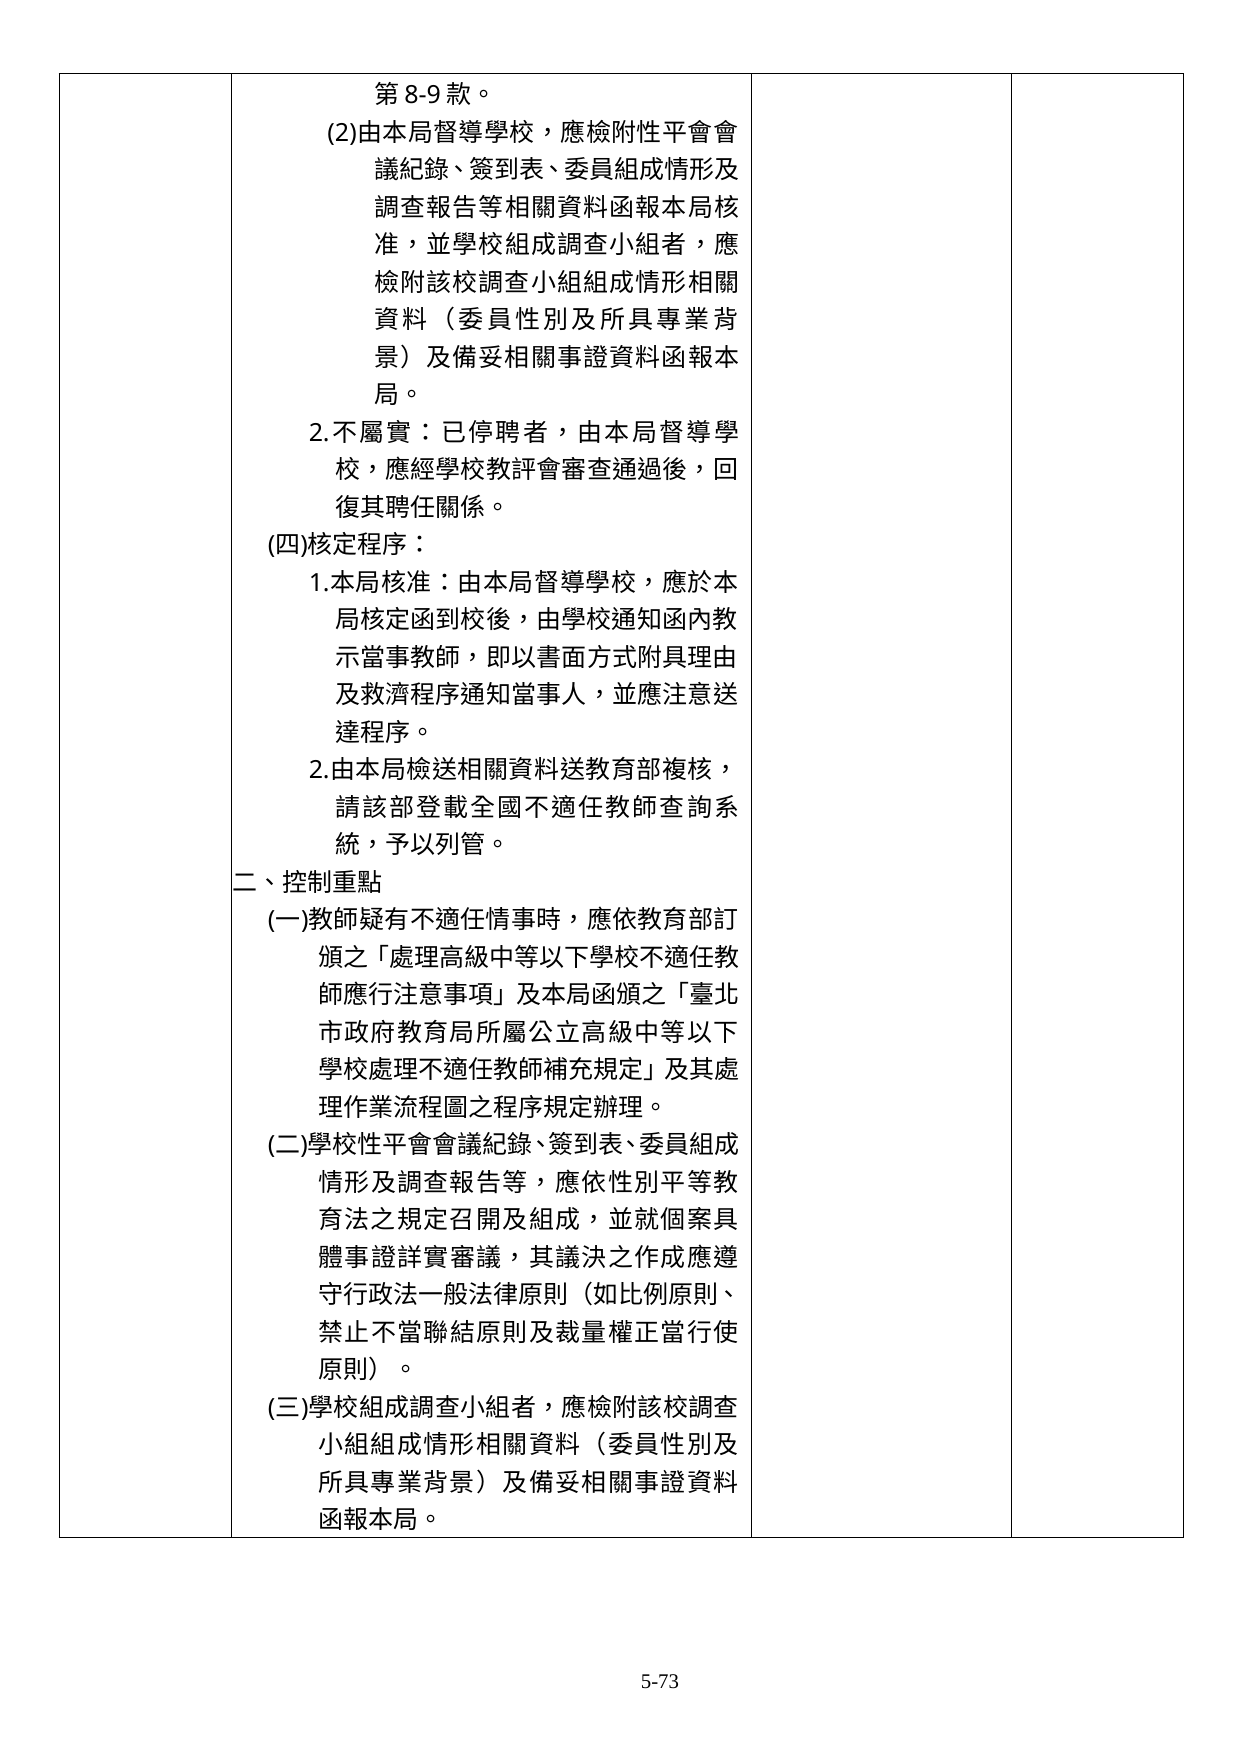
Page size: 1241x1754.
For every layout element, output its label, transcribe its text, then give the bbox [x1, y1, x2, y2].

table_cell [60, 74, 231, 1537]
table_cell 第8-9款。 (2)由本局督導學校，應檢附性平會會議紀錄、簽到表、委員組成情形及調查報告等相關資料函報本局核准，並學校組成調查小組者，應檢附該校調查小組組成情形相關資料（委員性別及所具專業背景）及備妥相關事證資料函報本局。 2.不屬實：已停聘者，由本局督導學校，應經學校教評會審查通過後，回復其聘任關係。 (四)核定程序： 1.本局核准：由本局督導學校，應於本局核定函到校後，由學校通知函內教示當事教師，即以書面方式附具理由及救濟程序通知當事人，並應注意送達程序。 2.由本局檢送相關資料送教育部複核，請該部登載全國不適任教師查詢系統，予以列管。 二、控制重點 (一)教師疑有不適任情事時，應依教育部訂頒之「處理高級中等以下學校不適任教師應行注意事項」及本局函頒之「臺北市政府教育局所屬公立高級中等以下學校處理不適任教師補充規定」及其處理作業流程圖之程序規定辦理。 (二)學校性平會會議紀錄、簽到表、委員組成情形及調查報告等，應依性別平等教育法之規定召開及組成，並就個案具體事證詳實審議，其議決之作成應遵守行政法一般法律原則（如比例原則、禁止不當聯結原則及裁量權正當行使原則）。 (三)學校組成調查小組者，應檢附該校調查小組組成情形相關資料（委員性別及所具專業背景）及備妥相關事證資料函報本局。 [232, 74, 751, 1537]
table_cell [1012, 74, 1183, 1537]
table_cell [752, 74, 1011, 1537]
